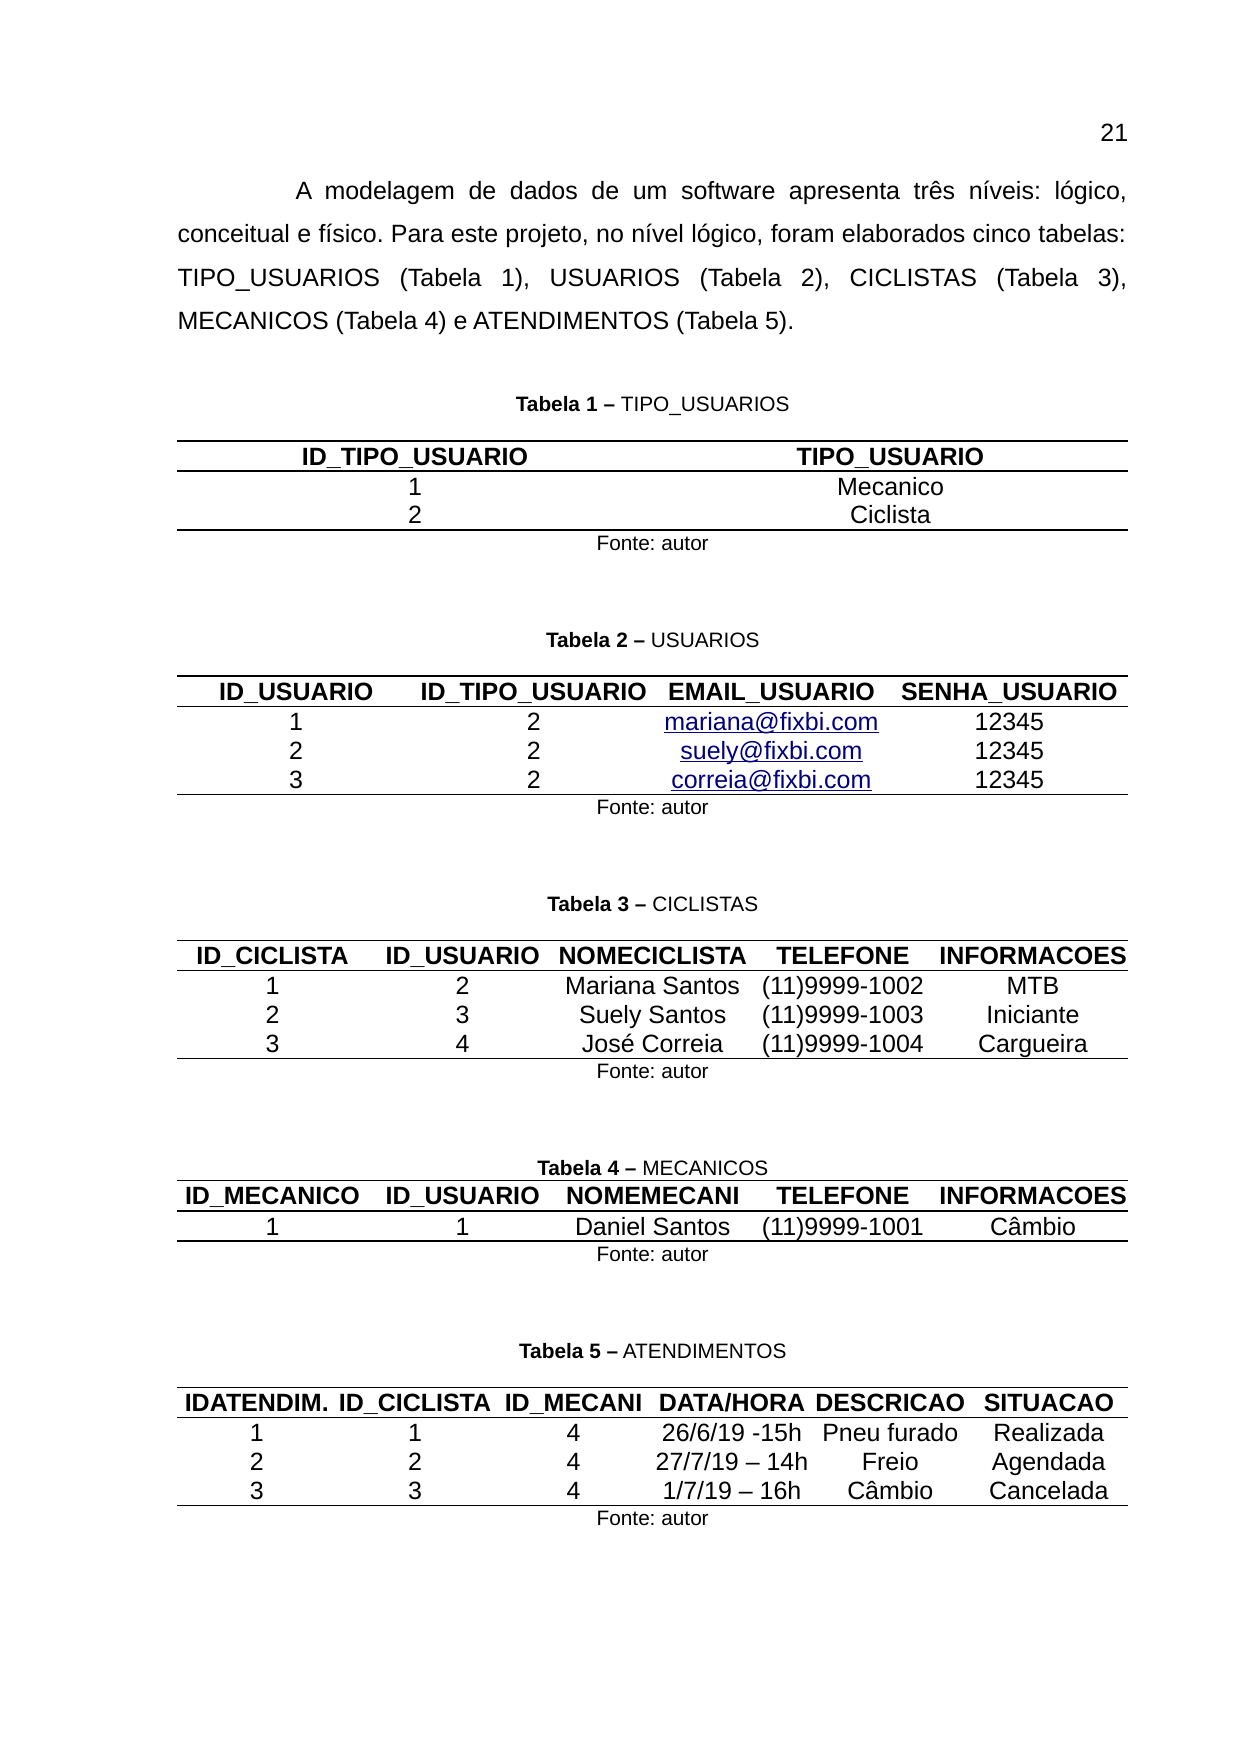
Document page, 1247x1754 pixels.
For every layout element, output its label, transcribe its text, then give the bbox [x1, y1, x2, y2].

table_cell (11)9999-1004 [748, 1029, 938, 1058]
table_cell (11)9999-1001 [748, 1212, 938, 1240]
table_cell 2 [415, 765, 652, 793]
table_header SENHA_USUARIO [890, 677, 1128, 706]
table_header SITUACAO [969, 1388, 1128, 1417]
table_header ID_TIPO_USUARIO [177, 442, 652, 470]
table_cell Mecanico [653, 472, 1128, 501]
table_cell 12345 [890, 707, 1128, 736]
table_cell 2 [415, 707, 652, 736]
table_cell 2 [415, 736, 652, 765]
table_cell Iniciante [938, 1000, 1128, 1029]
text Tabela 3 – CICLISTAS [177, 892, 1128, 916]
table_cell 2 [177, 501, 652, 529]
table_cell 2 [367, 971, 557, 1000]
table_cell 2 [177, 736, 415, 765]
text Fonte: autor [177, 1059, 1128, 1083]
table_cell 4 [494, 1447, 652, 1476]
table_cell 2 [336, 1447, 494, 1476]
table_cell Câmbio [811, 1476, 969, 1504]
table_cell Câmbio [938, 1212, 1128, 1240]
table_header ID_USUARIO [367, 941, 557, 970]
table_cell Freio [811, 1447, 969, 1476]
table_cell Pneu furado [811, 1418, 969, 1447]
table_header DESCRICAO [811, 1388, 969, 1417]
table_cell 3 [177, 1476, 336, 1504]
table_header EMAIL_USUARIO [653, 677, 890, 706]
text Fonte: autor [177, 1242, 1128, 1266]
table_cell Cargueira [938, 1029, 1128, 1058]
table_cell Daniel Santos [558, 1212, 748, 1240]
table_cell 3 [177, 1029, 367, 1058]
table_header ID_USUARIO [177, 677, 415, 706]
table_header NOMECICLISTA [558, 941, 748, 970]
table_header IDATENDIM. [177, 1388, 336, 1417]
table_header ID_USUARIO [367, 1181, 557, 1210]
text Tabela 4 – MECANICOS [177, 1156, 1128, 1180]
table_cell Agendada [969, 1447, 1128, 1476]
table_cell 1 [177, 1418, 336, 1447]
table_cell 4 [494, 1476, 652, 1504]
table_header DATA/HORA [653, 1388, 811, 1417]
table_header NOMEMECANI [558, 1181, 748, 1210]
table_header TIPO_USUARIO [653, 442, 1128, 470]
text Fonte: autor [177, 1506, 1128, 1530]
table_cell Ciclista [653, 501, 1128, 529]
table_cell 1 [336, 1418, 494, 1447]
table_cell 3 [336, 1476, 494, 1504]
table_cell suely@fixbi.com [653, 736, 890, 765]
table_cell 2 [177, 1000, 367, 1029]
table_header ID_MECANICO [177, 1181, 367, 1210]
table_cell 4 [494, 1418, 652, 1447]
table_cell 4 [367, 1029, 557, 1058]
text Fonte: autor [177, 795, 1128, 819]
table_cell (11)9999-1003 [748, 1000, 938, 1029]
table_header TELEFONE [748, 1181, 938, 1210]
table_header ID_CICLISTA [336, 1388, 494, 1417]
table_cell 1 [177, 472, 652, 501]
table_header INFORMACOES [938, 1181, 1128, 1210]
table_cell Mariana Santos [558, 971, 748, 1000]
table_cell 27/7/19 – 14h [653, 1447, 811, 1476]
table_cell 12345 [890, 765, 1128, 793]
table_cell correia@fixbi.com [653, 765, 890, 793]
table_header TELEFONE [748, 941, 938, 970]
text A modelagem de dados de um software apresenta três níveis: lógico, conceitual e físico. Para este projeto, no nível lógico, foram elaborados cinco tabelas: TIPO_USUARIOS (Tabela 1), USUARIOS (Tabela 2), CICLISTAS (Tabela 3), MECANICOS (Tabela 4) e ATENDIMENTOS (Tabela 5). [177, 176, 1128, 334]
table_cell 2 [177, 1447, 336, 1476]
table_cell 1 [177, 971, 367, 1000]
table_header ID_MECANI [494, 1388, 652, 1417]
table_cell 1 [177, 1212, 367, 1240]
table_cell MTB [938, 971, 1128, 1000]
table_cell 1/7/19 – 16h [653, 1476, 811, 1504]
text Tabela 2 – USUARIOS [177, 627, 1128, 651]
table_cell Cancelada [969, 1476, 1128, 1504]
table_header ID_TIPO_USUARIO [415, 677, 652, 706]
table_cell 26/6/19 -15h [653, 1418, 811, 1447]
table_cell Realizada [969, 1418, 1128, 1447]
table_cell mariana@fixbi.com [653, 707, 890, 736]
table_cell 3 [177, 765, 415, 793]
table_header INFORMACOES [938, 941, 1128, 970]
table_cell 1 [177, 707, 415, 736]
table_cell 12345 [890, 736, 1128, 765]
table_cell 3 [367, 1000, 557, 1029]
table_header ID_CICLISTA [177, 941, 367, 970]
text Tabela 1 – TIPO_USUARIOS [177, 392, 1128, 416]
text Tabela 5 – ATENDIMENTOS [177, 1338, 1128, 1362]
text Fonte: autor [177, 531, 1128, 555]
table_cell 1 [367, 1212, 557, 1240]
table_cell José Correia [558, 1029, 748, 1058]
table_cell (11)9999-1002 [748, 971, 938, 1000]
table_cell Suely Santos [558, 1000, 748, 1029]
